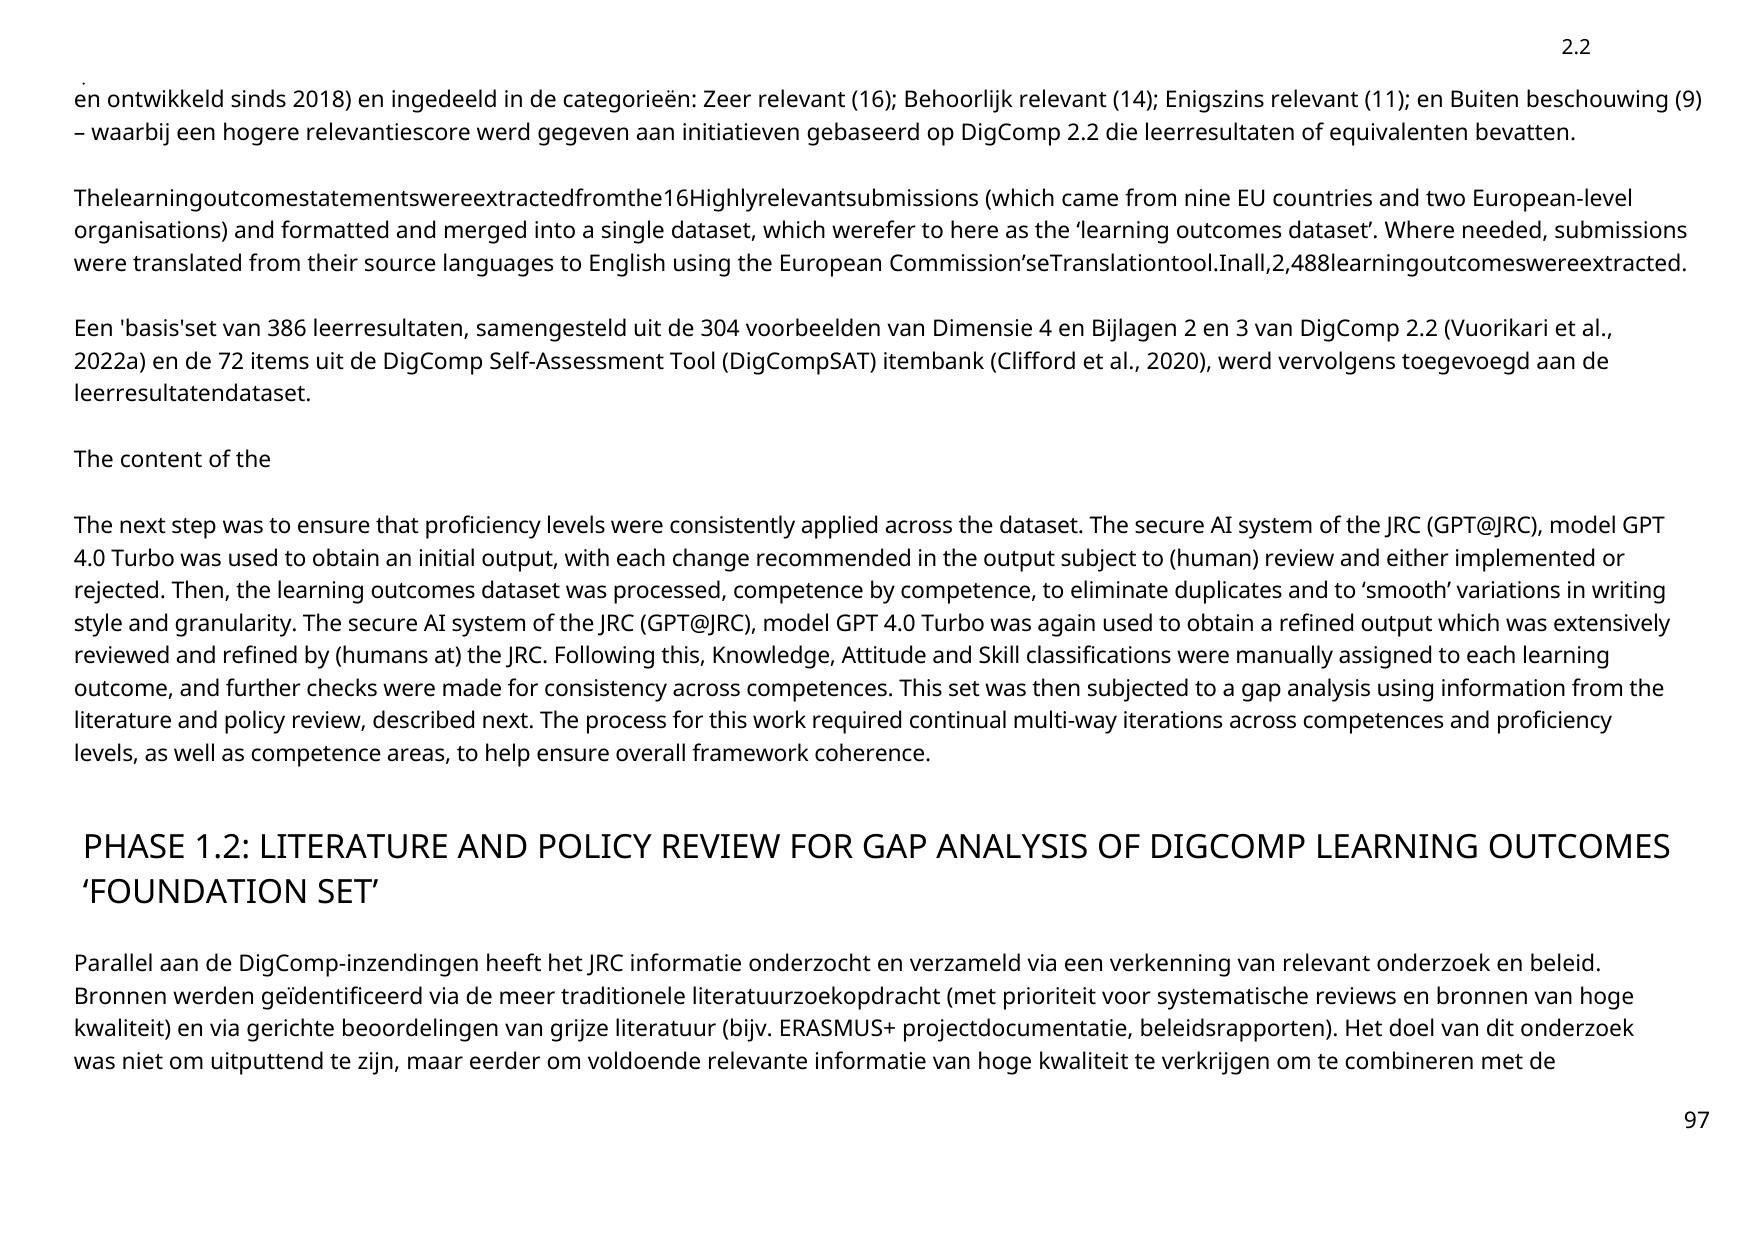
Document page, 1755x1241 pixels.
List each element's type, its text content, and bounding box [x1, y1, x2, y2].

text en ontwikkeld sinds 2018) en ingedeeld in de categorieën: Zeer relevant (16); Behoorlijk relevant (14); Enigszins relevant (11); en Buiten beschouwing (9) – waarbij een hogere relevantiescore werd gegeven aan initiatieven gebaseerd op DigComp 2.2 die leerresultaten of equivalenten bevatten. [74, 83, 1706, 147]
subtitle PHASE 1.2: LITERATURE AND POLICY REVIEW FOR GAP ANALYSIS OF DIGCOMP LEARNING OUTCOMES ‘FOUNDATION SET’ [83, 823, 1710, 914]
text Parallel aan de DigComp-inzendingen heeft het JRC informatie onderzocht en verzameld via een verkenning van relevant onderzoek en beleid. Bronnen werden geïdentificeerd via de meer traditionele literatuurzoekopdracht (met prioriteit voor systematische reviews en bronnen van hoge kwaliteit) en via gerichte beoordelingen van grijze literatuur (bijv. ERASMUS+ projectdocumentatie, beleidsrapporten). Het doel van dit onderzoek was niet om uitputtend te zijn, maar eerder om voldoende relevante informatie van hoge kwaliteit te verkrijgen om te combineren met de [74, 947, 1663, 1076]
text The content of the [74, 443, 1654, 474]
text Een 'basis'set van 386 leerresultaten, samengesteld uit de 304 voorbeelden van Dimensie 4 en Bijlagen 2 en 3 van DigComp 2.2 (Vuorikari et al., 2022a) en de 72 items uit de DigComp Self-Assessment Tool (DigCompSAT) itembank (Clifford et al., 2020), werd vervolgens toegevoegd aan de leerresultatendataset. [74, 312, 1662, 409]
text Thelearningoutcomestatementswereextractedfromthe16Highlyrelevantsubmissions (which came from nine EU countries and two European-level organisations) and formatted and merged into a single dataset, which werefer to here as the ‘learning outcomes dataset’. Where needed, submissions were translated from their source languages to English using the European Commission’seTranslationtool.Inall,2,488learningoutcomeswereextracted. [74, 182, 1710, 278]
text The next step was to ensure that proficiency levels were consistently applied across the dataset. The secure AI system of the JRC (GPT@JRC), model GPT 4.0 Turbo was used to obtain an initial output, with each change recommended in the output subject to (human) review and either implemented or rejected. Then, the learning outcomes dataset was processed, competence by competence, to eliminate duplicates and to ‘smooth’ variations in writing style and granularity. The secure AI system of the JRC (GPT@JRC), model GPT 4.0 Turbo was again used to obtain a refined output which was extensively reviewed and refined by (humans at) the JRC. Following this, Knowledge, Attitude and Skill classifications were manually assigned to each learning outcome, and further checks were made for consistency across competences. This set was then subjected to a gap analysis using information from the literature and policy review, described next. The process for this work required continual multi-way iterations across competences and proficiency levels, as well as competence areas, to help ensure overall framework coherence. [74, 509, 1677, 768]
